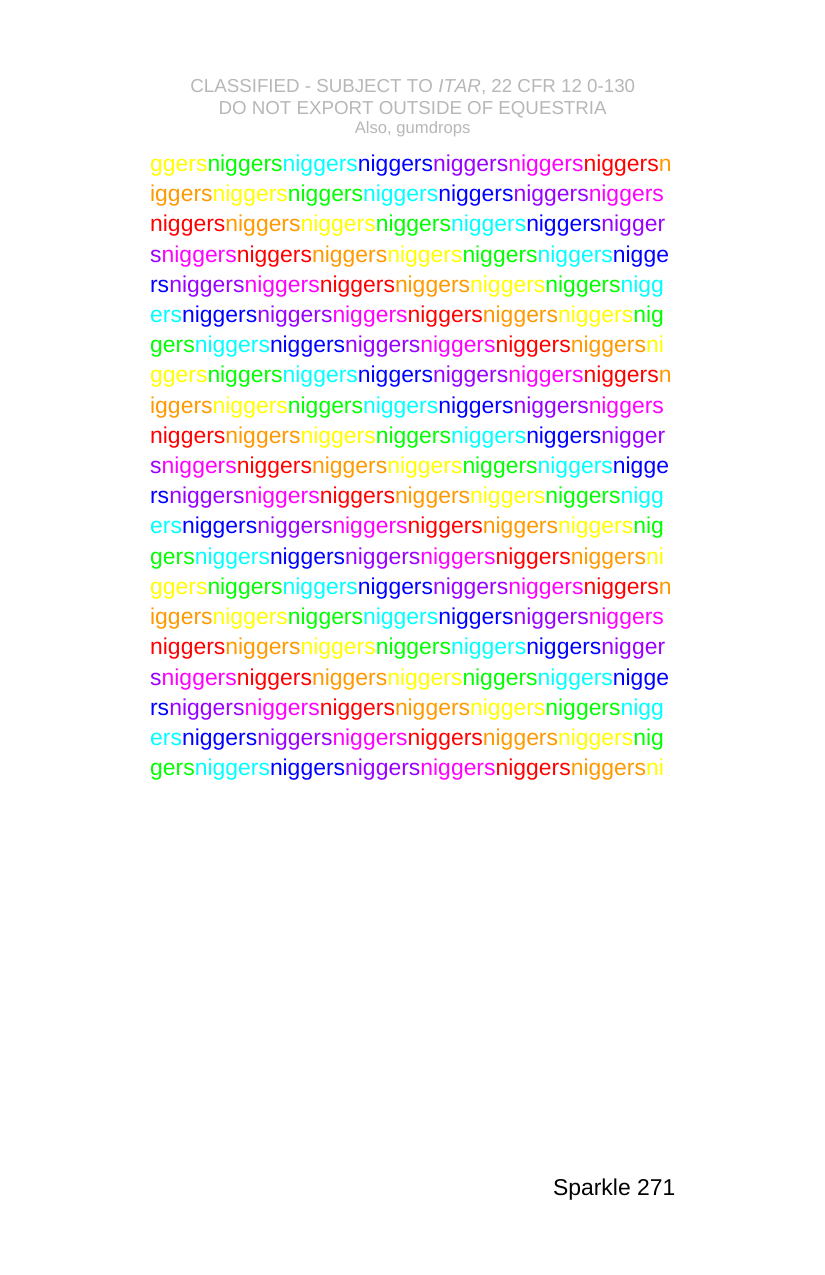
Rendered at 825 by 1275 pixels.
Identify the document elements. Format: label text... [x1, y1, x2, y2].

text ggersniggersniggersniggersniggersniggersniggersniggersniggersniggersniggersniggersniggersniggersniggersniggersniggersniggersniggersniggersniggersniggersniggersniggersniggersniggersniggersniggersniggersniggersniggersniggersniggersniggersniggersniggersniggersniggersniggersniggersniggersniggersniggersniggersniggersniggersniggersniggersniggersniggersniggersniggersniggersniggersniggersniggersniggersniggersniggersniggersniggersniggersniggersniggersniggersniggersniggersniggersniggersniggersniggersniggersniggersniggersniggersniggersniggersniggersniggersniggersniggersniggersniggersniggersniggersniggersniggersniggersniggersniggersniggersniggersniggersniggersniggersniggersniggersniggersniggersniggersniggersniggersniggersniggersniggersniggersniggersniggersniggersniggersniggersniggersniggersniggersniggersniggersniggersniggersniggersniggersniggersniggersniggersniggersniggersniggersniggersniggersniggersniggersniggersniggersniggersniggersniggersniggersniggersniggersniggersniggersniggersniggersniggersniggersni [150, 150, 675, 781]
